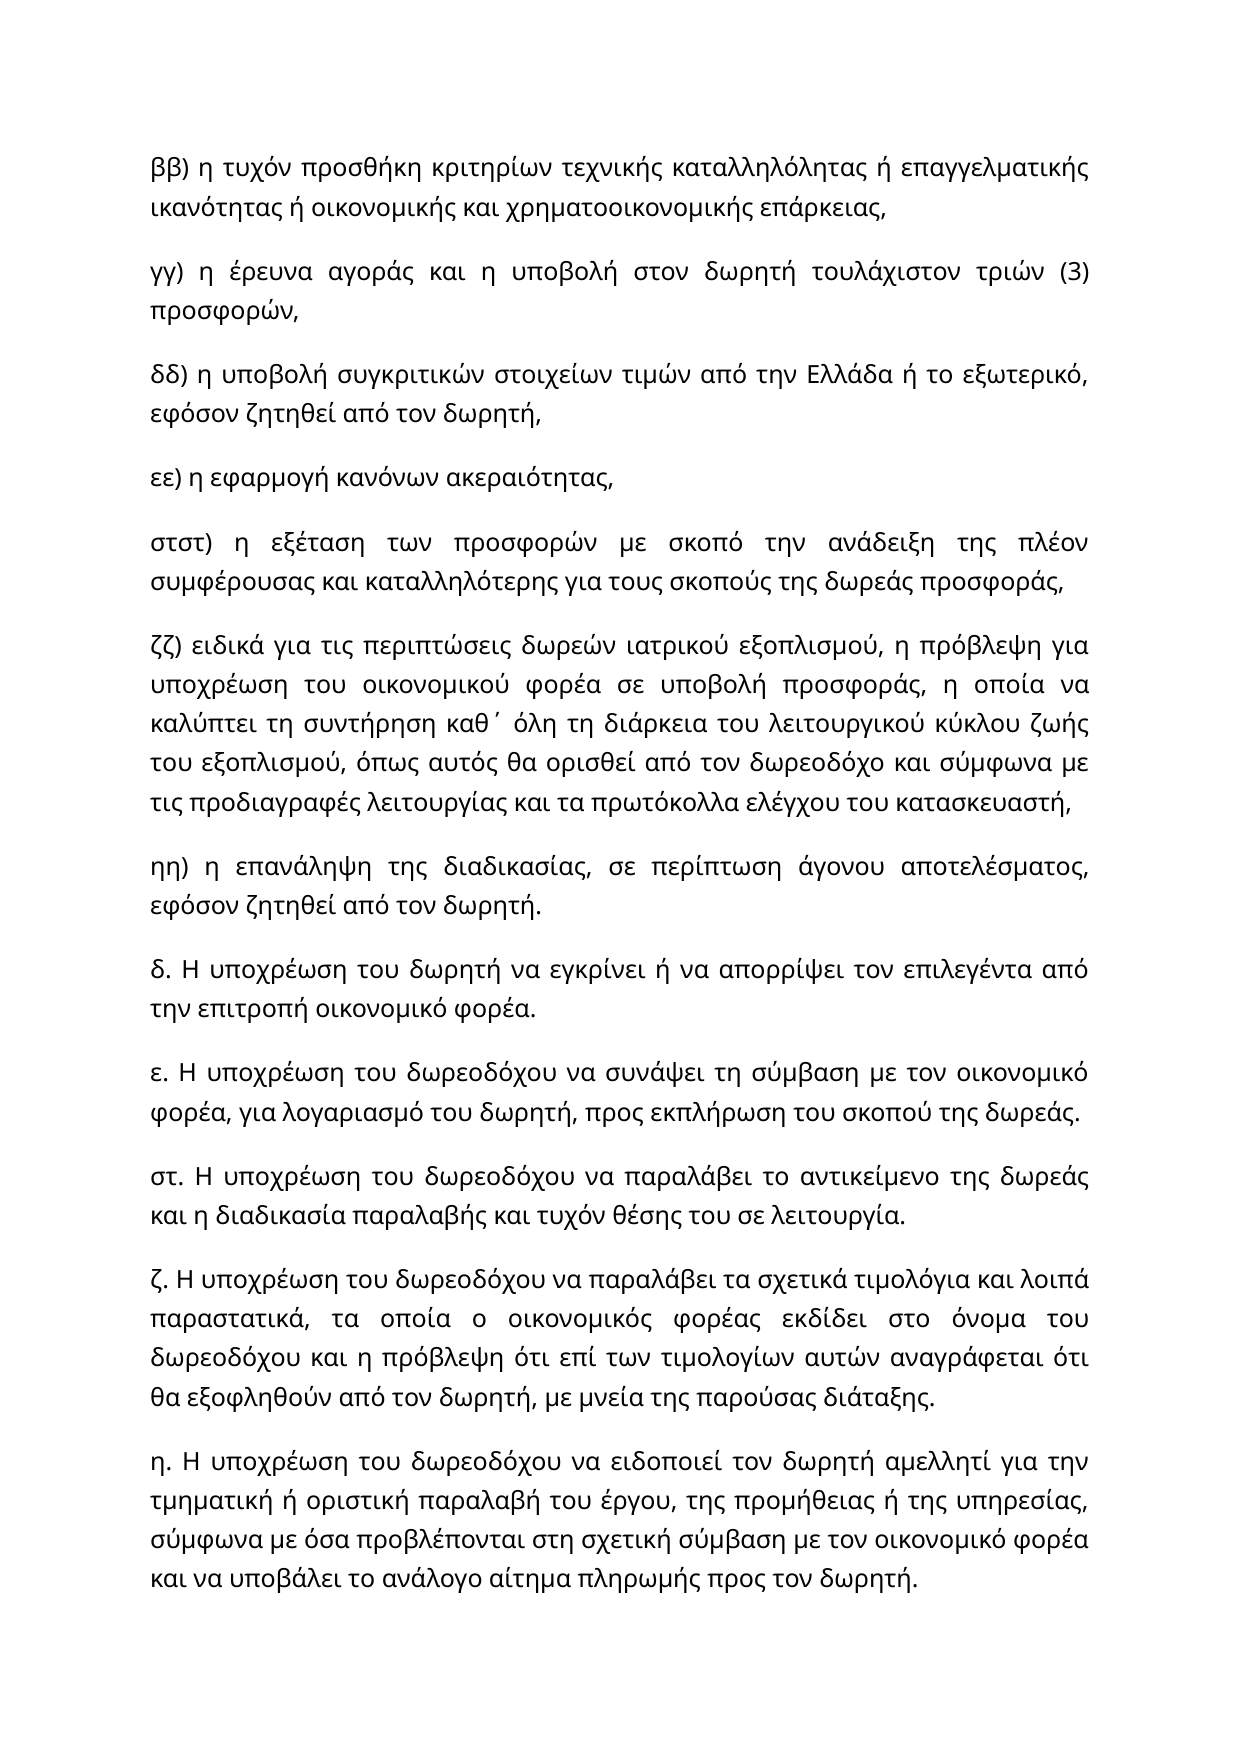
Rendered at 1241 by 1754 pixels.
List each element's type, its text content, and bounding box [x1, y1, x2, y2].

text η. Η υποχρέωση του δωρεοδόχου να ειδοποιεί τον δωρητή αμελλητί για την τμηματική ή οριστική παραλαβή του έργου, της προμήθειας ή της υπηρεσίας, σύμφωνα με όσα προβλέπονται στη σχετική σύμβαση με τον οικονομικό φορέα και να υποβάλει το ανάλογο αίτημα πληρωμής προς τον δωρητή. [150, 1443, 1090, 1595]
text γγ) η έρευνα αγοράς και η υποβολή στον δωρητή τουλάχιστον τριών (3) προσφορών, [150, 253, 1090, 327]
text στστ) η εξέταση των προσφορών με σκοπό την ανάδειξη της πλέον συμφέρουσας και καταλληλότερης για τους σκοπούς της δωρεάς προσφοράς, [150, 524, 1090, 597]
text ε. Η υποχρέωση του δωρεοδόχου να συνάψει τη σύμβαση με τον οικονομικό φορέα, για λογαριασμό του δωρητή, προς εκπλήρωση του σκοπού της δωρεάς. [150, 1055, 1090, 1128]
text ζζ) ειδικά για τις περιπτώσεις δωρεών ιατρικού εξοπλισμού, η πρόβλεψη για υποχρέωση του οικονομικού φορέα σε υποβολή προσφοράς, η οποία να καλύπτει τη συντήρηση καθ΄ όλη τη διάρκεια του λειτουργικού κύκλου ζωής του εξοπλισμού, όπως αυτός θα ορισθεί από τον δωρεοδόχο και σύμφωνα με τις προδιαγραφές λειτουργίας και τα πρωτόκολλα ελέγχου του κατασκευαστή, [150, 627, 1090, 818]
text ζ. Η υποχρέωση του δωρεοδόχου να παραλάβει τα σχετικά τιμολόγια και λοιπά παραστατικά, τα οποία ο οικονομικός φορέας εκδίδει στο όνομα του δωρεοδόχου και η πρόβλεψη ότι επί των τιμολογίων αυτών αναγράφεται ότι θα εξοφληθούν από τον δωρητή, με μνεία της παρούσας διάταξης. [150, 1262, 1090, 1413]
text εε) η εφαρμογή κανόνων ακεραιότητας, [150, 460, 1090, 494]
text δ. Η υποχρέωση του δωρητή να εγκρίνει ή να απορρίψει τον επιλεγέντα από την επιτροπή οικονομικό φορέα. [150, 952, 1090, 1025]
text στ. Η υποχρέωση του δωρεοδόχου να παραλάβει το αντικείμενο της δωρεάς και η διαδικασία παραλαβής και τυχόν θέσης του σε λειτουργία. [150, 1158, 1090, 1232]
text ηη) η επανάληψη της διαδικασίας, σε περίπτωση άγονου αποτελέσματος, εφόσον ζητηθεί από τον δωρητή. [150, 848, 1090, 922]
text δδ) η υποβολή συγκριτικών στοιχείων τιμών από την Ελλάδα ή το εξωτερικό, εφόσον ζητηθεί από τον δωρητή, [150, 357, 1090, 430]
text ββ) η τυχόν προσθήκη κριτηρίων τεχνικής καταλληλόλητας ή επαγγελματικής ικανότητας ή οικονομικής και χρηματοοικονομικής επάρκειας, [150, 150, 1090, 223]
